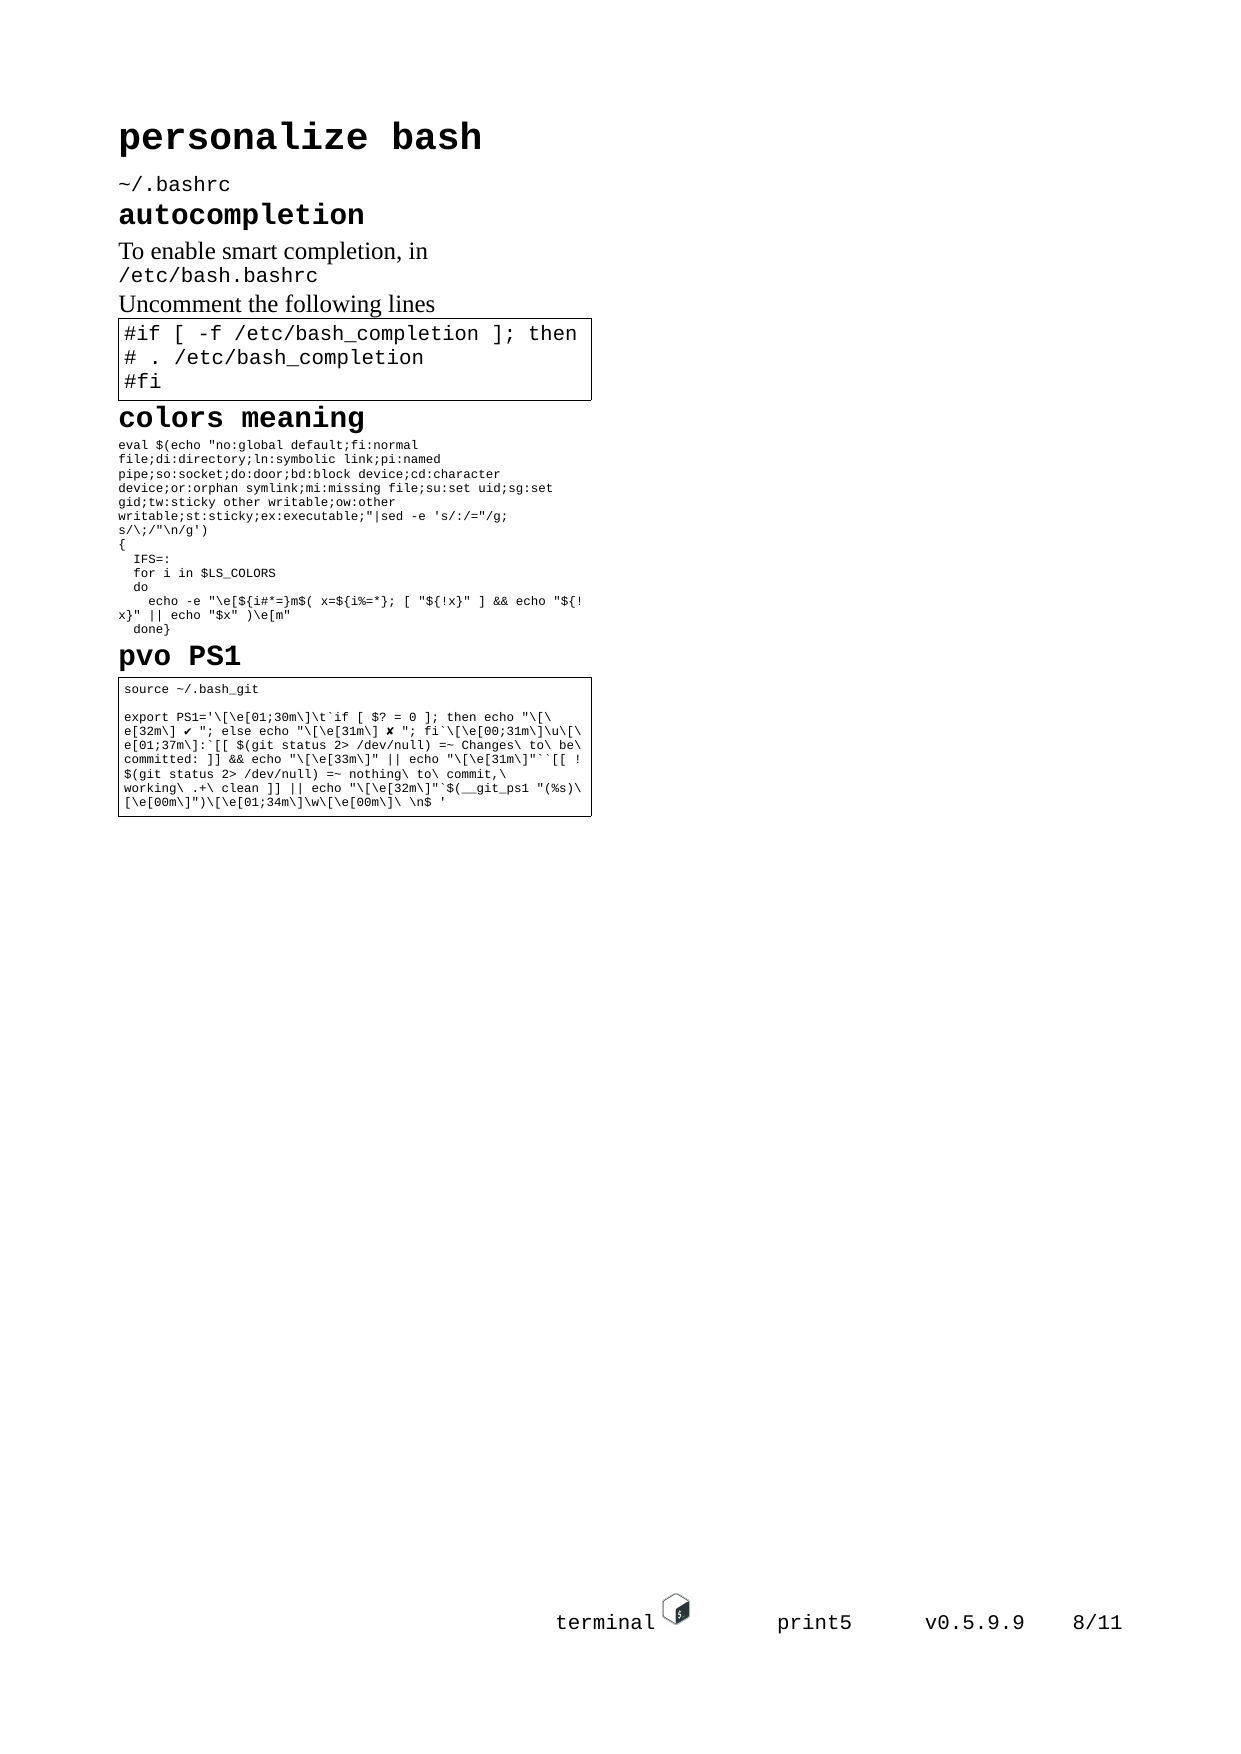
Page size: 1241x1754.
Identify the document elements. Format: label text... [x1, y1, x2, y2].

subtitle autocompletion [118, 200, 591, 233]
picture [655, 1588, 697, 1630]
table_header source ~/.bash_git export PS1='\[\e[01;30m\]\t`if [ $? = 0 ]; then echo "\[\e[32m\] ✔ "; else echo "\[\e[31m\] ✘ "; fi`\[\e[00;31m\]\u\[\e[01;37m\]:`[[ $(git status 2> /dev/null) =~ Changes\ to\ be\ committed: ]] && echo "\[\e[33m\]" || echo "\[\e[31m\]"``[[ ! $(git status 2> /dev/null) =~ nothing\ to\ commit,\ working\ .+\ clean ]] || echo "\[\e[32m\]"`$(__git_ps1 "(%s)\[\e[00m\]")\[\e[01;34m\]\w\[\e[00m\]\ \n$ ' [119, 678, 591, 816]
text Uncomment the following lines [118, 289, 591, 317]
text { [118, 538, 591, 553]
subtitle colors meaning [118, 403, 591, 436]
subtitle pvo PS1 [118, 641, 591, 674]
text IFS=: [118, 553, 591, 567]
text for i in $LS_COLORS [118, 567, 591, 581]
subtitle personalize bash [118, 118, 591, 161]
text do [118, 581, 591, 595]
text ~/.bashrc [118, 173, 591, 197]
text /etc/bash.bashrc [118, 265, 591, 289]
text eval $(echo "no:global default;fi:normal file;di:directory;ln:symbolic link;pi:named pipe;so:socket;do:door;bd:block device;cd:character device;or:orphan symlink;mi:missing file;su:set uid;sg:set gid;tw:sticky other writable;ow:other writable;st:sticky;ex:executable;"|sed -e 's/:/="/g; s/\;/"\n/g') [118, 439, 591, 538]
text echo -e "\e[${i#*=}m$( x=${i%=*}; [ "${!x}" ] && echo "${!x}" || echo "$x" )\e[m" [118, 595, 591, 623]
text To enable smart completion, in [118, 236, 591, 265]
table_header #if [ -f /etc/bash_completion ]; then # . /etc/bash_completion #fi [119, 319, 591, 400]
text done} [118, 623, 591, 638]
